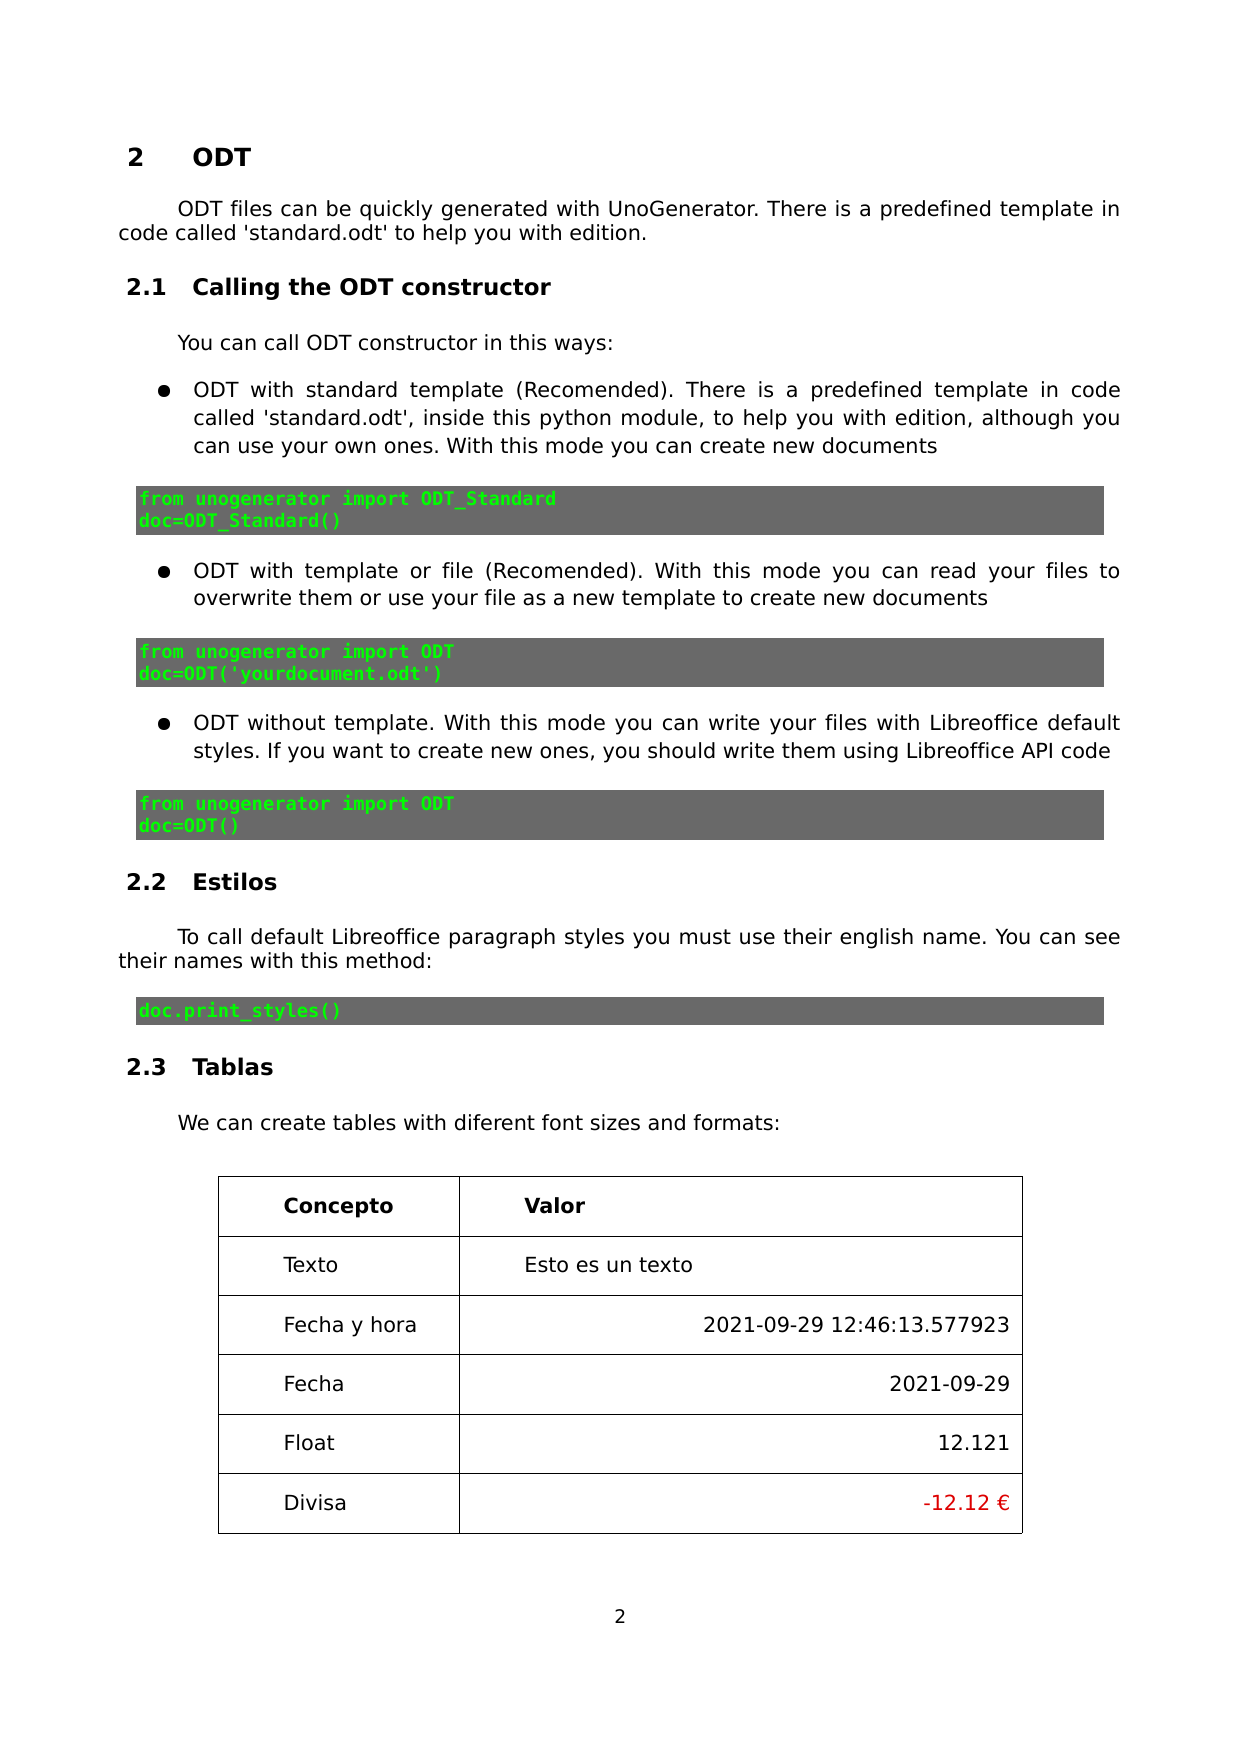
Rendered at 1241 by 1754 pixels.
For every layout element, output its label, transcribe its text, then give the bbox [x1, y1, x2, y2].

table_cell Divisa [219, 1474, 459, 1532]
text from unogenerator import ODT doc=ODT('yourdocument.odt') [136, 638, 1104, 687]
list ODT without template. With this mode you can write your files with Libreoffice default styles. If you want to create new ones, you should write them using Libreoffice API code [156, 711, 1122, 763]
list ODT with standard template (Recomended). There is a predefined template in code called 'standard.odt', inside this python module, to help you with edition, although you can use your own ones. With this mode you can create new documents [156, 378, 1122, 458]
table_cell Esto es un texto [460, 1237, 1022, 1295]
table_header Valor [460, 1177, 1022, 1236]
table_cell 12.121 [460, 1415, 1022, 1473]
table_cell Fecha [219, 1355, 459, 1414]
text from unogenerator import ODT_Standard doc=ODT_Standard() [136, 486, 1104, 535]
table_cell Texto [219, 1237, 459, 1295]
table_header Concepto [219, 1177, 459, 1236]
text We can create tables with diferent font sizes and formats: [118, 1111, 1122, 1135]
subtitle Estilos [118, 869, 1122, 896]
list ODT with template or file (Recomended). With this mode you can read your files to overwrite them or use your file as a new template to create new documents [156, 559, 1122, 611]
table_cell -12.12 € [460, 1474, 1022, 1532]
text You can call ODT constructor in this ways: [118, 331, 1122, 355]
table_cell Float [219, 1415, 459, 1473]
text ODT files can be quickly generated with UnoGenerator. There is a predefined template in code called 'standard.odt' to help you with edition. [118, 197, 1122, 245]
subtitle ODT [118, 143, 1122, 172]
text doc.print_styles() [136, 997, 1104, 1025]
subtitle Tablas [118, 1054, 1122, 1081]
table_cell 2021-09-29 [460, 1355, 1022, 1414]
text from unogenerator import ODT doc=ODT() [136, 790, 1104, 840]
table_cell 2021-09-29 12:46:13.577923 [460, 1296, 1022, 1354]
subtitle Calling the ODT constructor [118, 274, 1122, 301]
table_cell Fecha y hora [219, 1296, 459, 1354]
text To call default Libreoffice paragraph styles you must use their english name. You can see their names with this method: [118, 925, 1122, 974]
